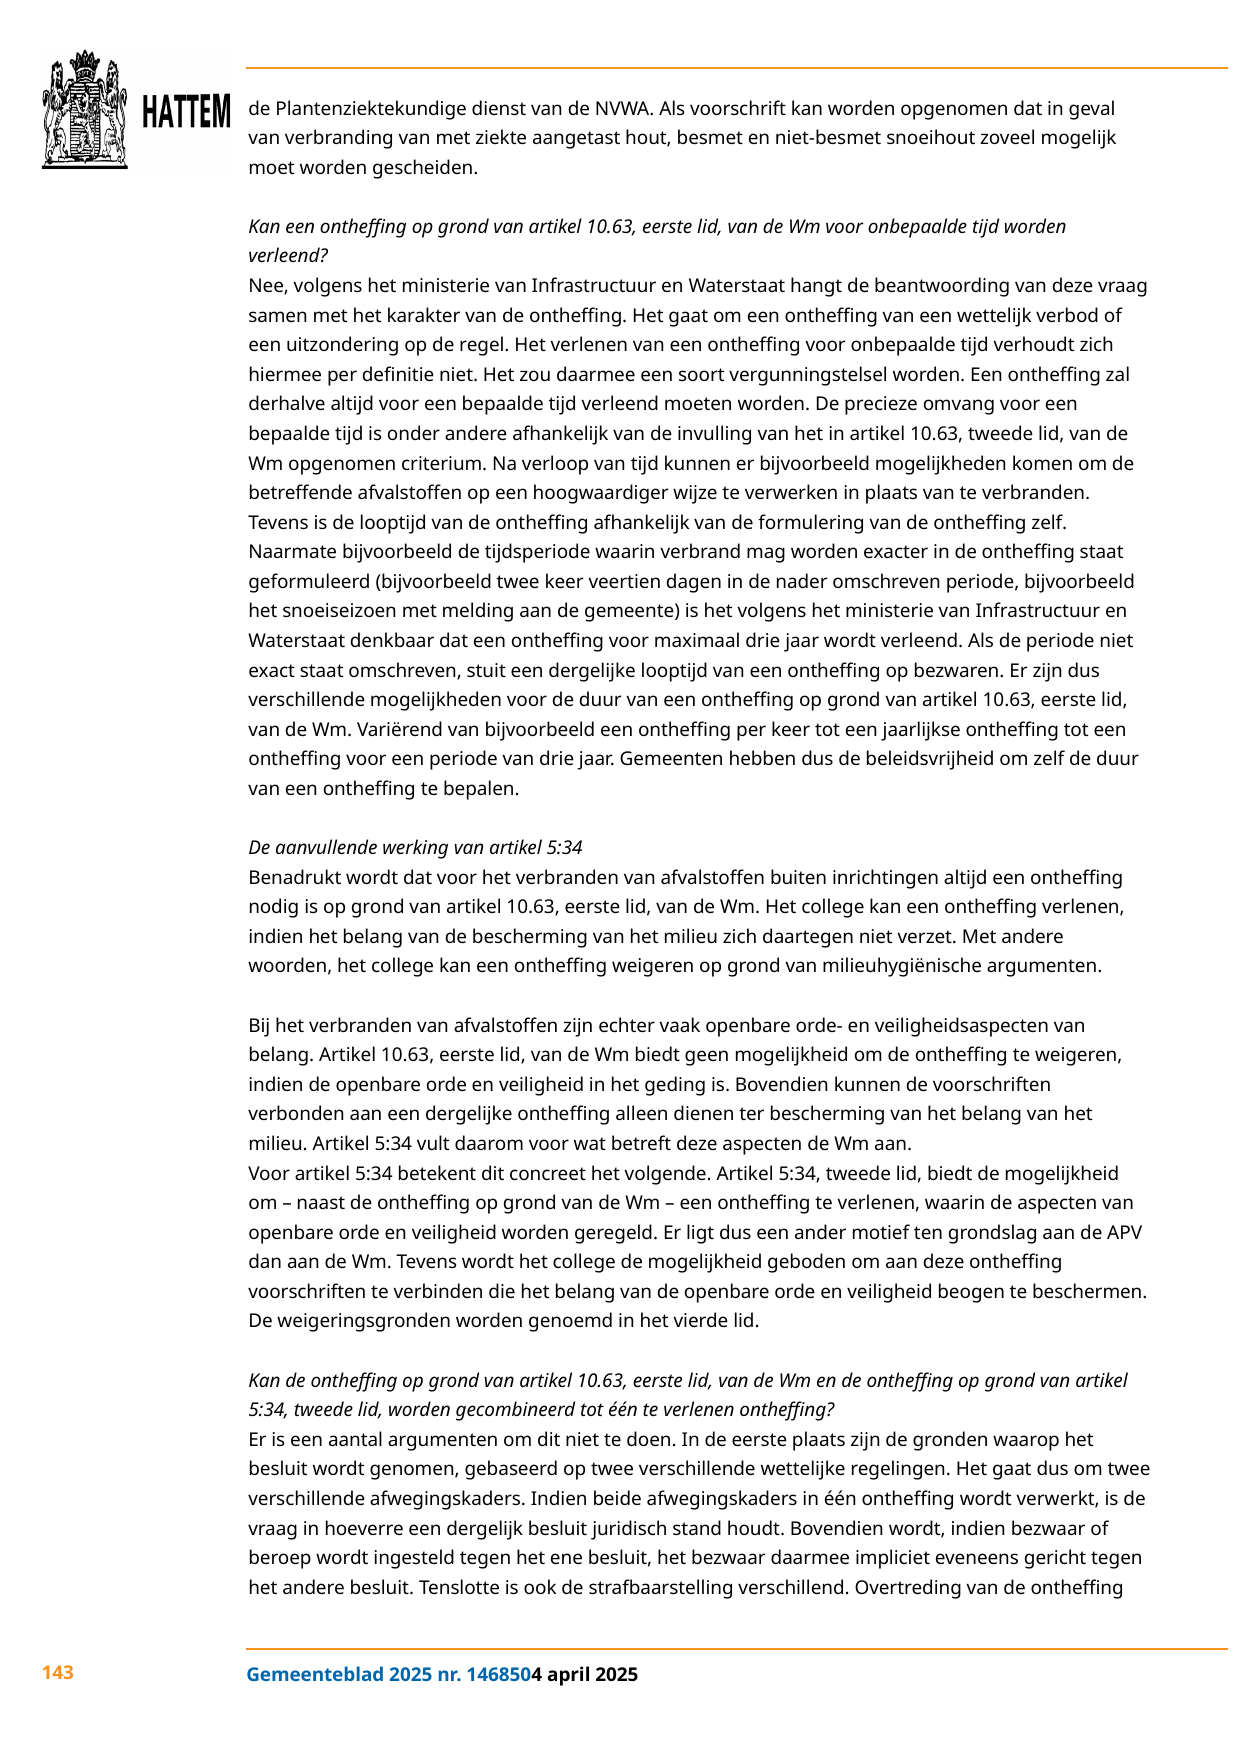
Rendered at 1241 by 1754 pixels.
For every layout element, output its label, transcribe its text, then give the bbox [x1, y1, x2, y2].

text de Plantenziektekundige dienst van de NVWA. Als voorschrift kan worden opgenomen dat in geval van verbranding van met ziekte aangetast hout, besmet en niet-besmet snoeihout zoveel mogelijk moet worden gescheiden. [248, 95, 1152, 180]
text Voor artikel 5:34 betekent dit concreet het volgende. Artikel 5:34, tweede lid, biedt de mogelijkheid om – naast de ontheffing op grond van de Wm – een ontheffing te verlenen, waarin de aspecten van openbare orde en veiligheid worden geregeld. Er ligt dus een ander motief ten grondslag aan de APV dan aan de Wm. Tevens wordt het college de mogelijkheid geboden om aan deze ontheffing voorschriften te verbinden die het belang van de openbare orde en veiligheid beogen te beschermen. De weigeringsgronden worden genoemd in het vierde lid. [248, 1160, 1152, 1333]
text Bij het verbranden van afvalstoffen zijn echter vaak openbare orde- en veiligheidsaspecten van belang. Artikel 10.63, eerste lid, van de Wm biedt geen mogelijkheid om de ontheffing te weigeren, indien de openbare orde en veiligheid in het geding is. Bovendien kunnen de voorschriften verbonden aan een dergelijke ontheffing alleen dienen ter bescherming van het belang van het milieu. Artikel 5:34 vult daarom voor wat betreft deze aspecten de Wm aan. [248, 1012, 1152, 1156]
text Benadrukt wordt dat voor het verbranden van afvalstoffen buiten inrichtingen altijd een ontheffing nodig is op grond van artikel 10.63, eerste lid, van de Wm. Het college kan een ontheffing verlenen, indien het belang van de bescherming van het milieu zich daartegen niet verzet. Met andere woorden, het college kan een ontheffing weigeren op grond van milieuhygiënische argumenten. [248, 864, 1152, 978]
text Nee, volgens het ministerie van Infrastructuur en Waterstaat hangt de beantwoording van deze vraag samen met het karakter van de ontheffing. Het gaat om een ontheffing van een wettelijk verbod of een uitzondering op de regel. Het verlenen van een ontheffing voor onbepaalde tijd verhoudt zich hiermee per definitie niet. Het zou daarmee een soort vergunningstelsel worden. Een ontheffing zal derhalve altijd voor een bepaalde tijd verleend moeten worden. De precieze omvang voor een bepaalde tijd is onder andere afhankelijk van de invulling van het in artikel 10.63, tweede lid, van de Wm opgenomen criterium. Na verloop van tijd kunnen er bijvoorbeeld mogelijkheden komen om de betreffende afvalstoffen op een hoogwaardiger wijze te verwerken in plaats van te verbranden. Tevens is de looptijd van de ontheffing afhankelijk van de formulering van de ontheffing zelf. Naarmate bijvoorbeeld de tijdsperiode waarin verbrand mag worden exacter in de ontheffing staat geformuleerd (bijvoorbeeld twee keer veertien dagen in de nader omschreven periode, bijvoorbeeld het snoeiseizoen met melding aan de gemeente) is het volgens het ministerie van Infrastructuur en Waterstaat denkbaar dat een ontheffing voor maximaal drie jaar wordt verleend. Als de periode niet exact staat omschreven, stuit een dergelijke looptijd van een ontheffing op bezwaren. Er zijn dus verschillende mogelijkheden voor de duur van een ontheffing op grond van artikel 10.63, eerste lid, van de Wm. Variërend van bijvoorbeeld een ontheffing per keer tot een jaarlijkse ontheffing tot een ontheffing voor een periode van drie jaar. Gemeenten hebben dus de beleidsvrijheid om zelf de duur van een ontheffing te bepalen. [248, 272, 1152, 801]
text Er is een aantal argumenten om dit niet te doen. In de eerste plaats zijn de gronden waarop het besluit wordt genomen, gebaseerd op twee verschillende wettelijke regelingen. Het gaat dus om twee verschillende afwegingskaders. Indien beide afwegingskaders in één ontheffing wordt verwerkt, is de vraag in hoeverre een dergelijk besluit juridisch stand houdt. Bovendien wordt, indien bezwaar of beroep wordt ingesteld tegen het ene besluit, het bezwaar daarmee impliciet eveneens gericht tegen het andere besluit. Tenslotte is ook de strafbaarstelling verschillend. Overtreding van de ontheffing [248, 1426, 1152, 1600]
text Kan de ontheffing op grond van artikel 10.63, eerste lid, van de Wm en de ontheffing op grond van artikel 5:34, tweede lid, worden gecombineerd tot één te verlenen ontheffing? [248, 1367, 1152, 1422]
text De aanvullende werking van artikel 5:34 [248, 834, 1152, 860]
picture [41, 47, 231, 172]
text Kan een ontheffing op grond van artikel 10.63, eerste lid, van de Wm voor onbepaalde tijd worden verleend? [248, 213, 1152, 268]
